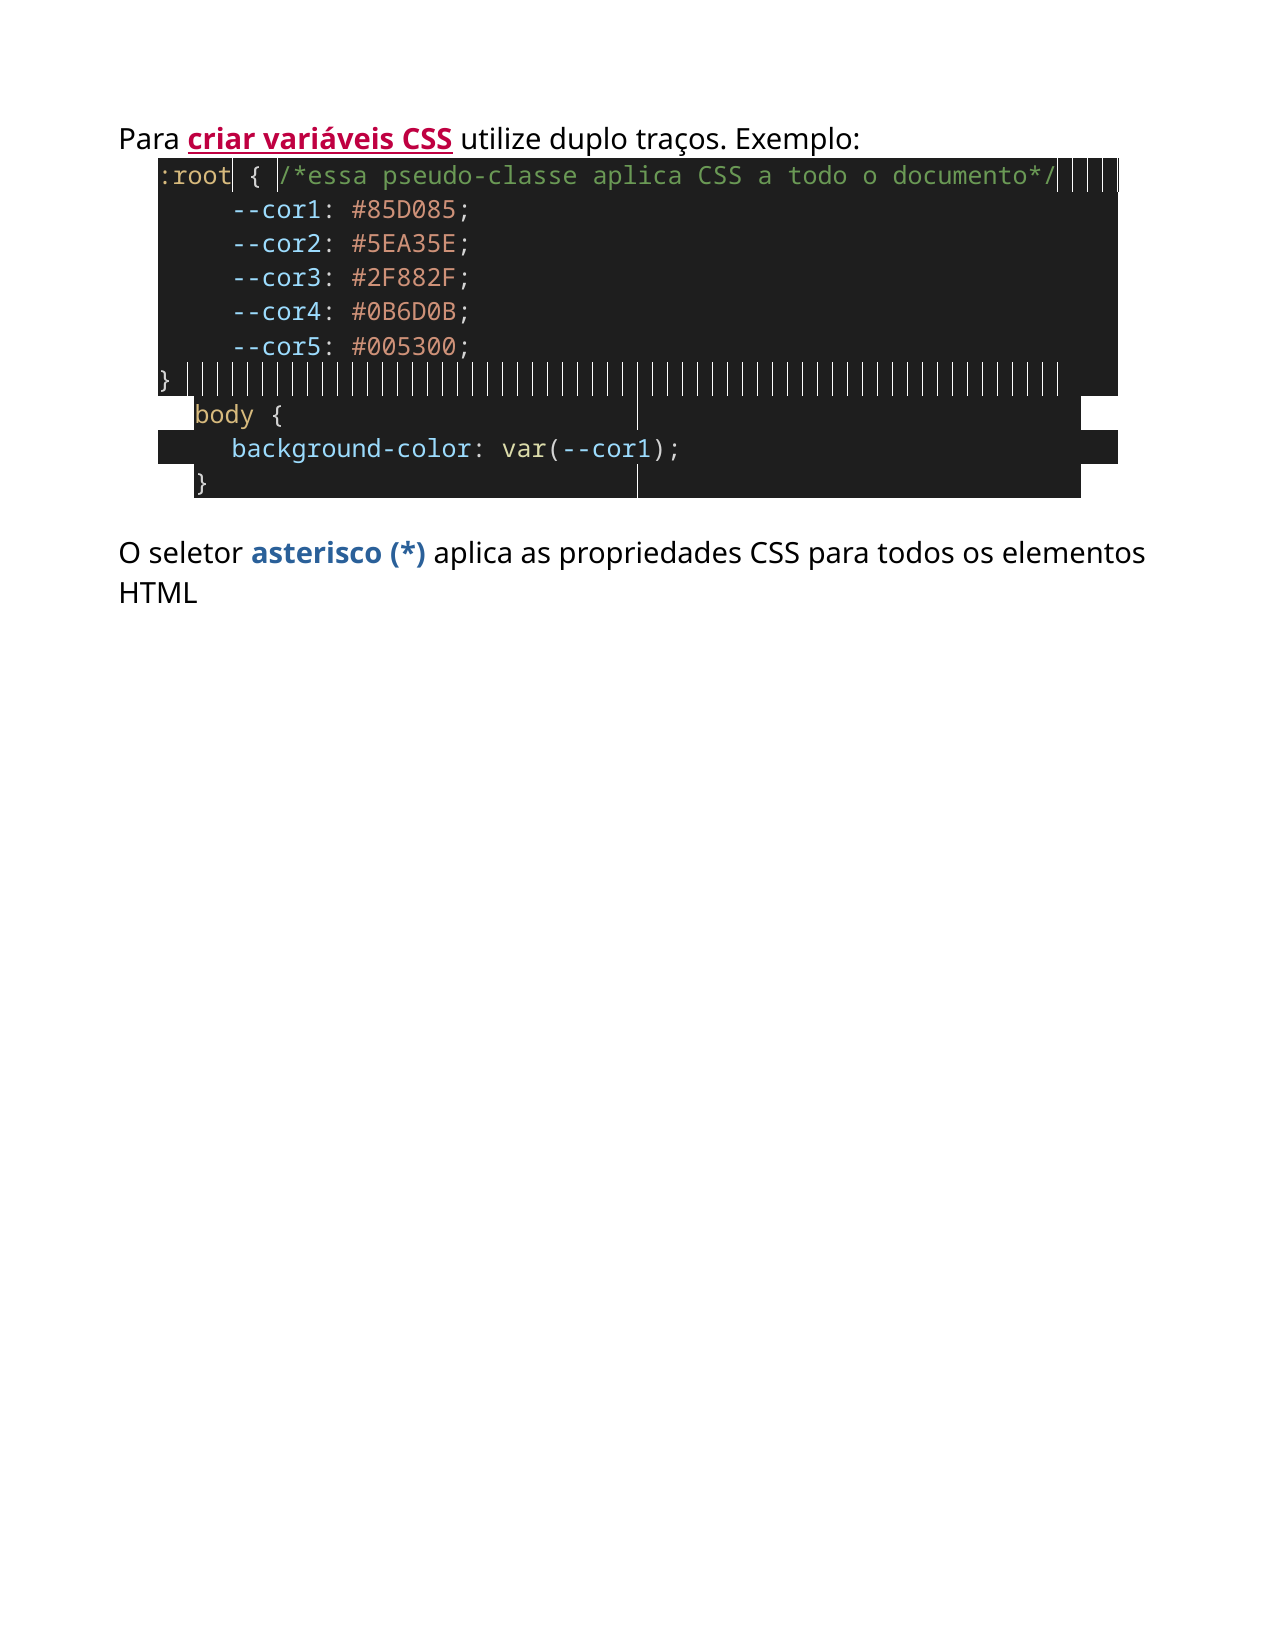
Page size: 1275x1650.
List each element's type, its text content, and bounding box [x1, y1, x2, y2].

text --cor1: #85D085; [118, 192, 1157, 226]
text } [118, 362, 1157, 396]
text :root { /*essa pseudo-classe aplica CSS a todo o documento*/ [118, 158, 1157, 192]
text Para criar variáveis CSS utilize duplo traços. Exemplo: [118, 118, 1157, 158]
text body { [118, 396, 1157, 430]
text background-color: var(--cor1); [118, 430, 1157, 464]
text --cor5: #005300; [118, 328, 1157, 362]
text O seletor asterisco (*) aplica as propriedades CSS para todos os elementos HTML [118, 532, 1157, 612]
text --cor2: #5EA35E; [118, 226, 1157, 260]
text --cor4: #0B6D0B; [118, 294, 1157, 328]
text --cor3: #2F882F; [118, 260, 1157, 294]
text } [118, 464, 1157, 498]
